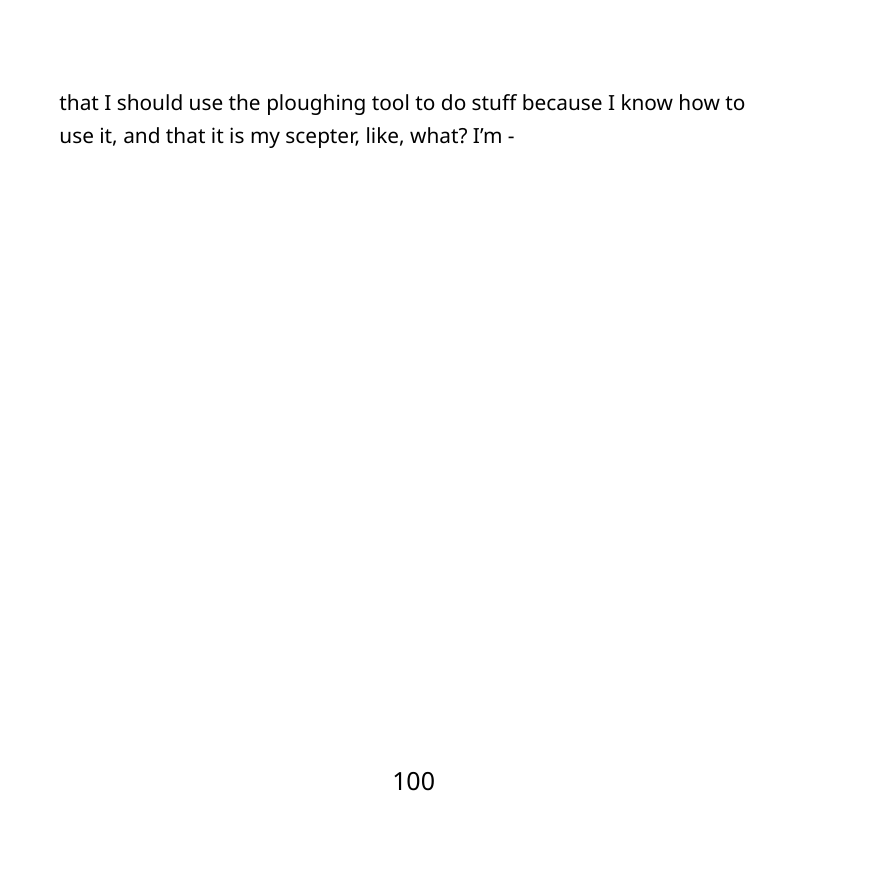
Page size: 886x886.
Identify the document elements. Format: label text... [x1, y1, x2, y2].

text that I should use the ploughing tool to do stuff because I know how to use it, and that it is my scepter, like, what? I’m - [59, 88, 768, 149]
